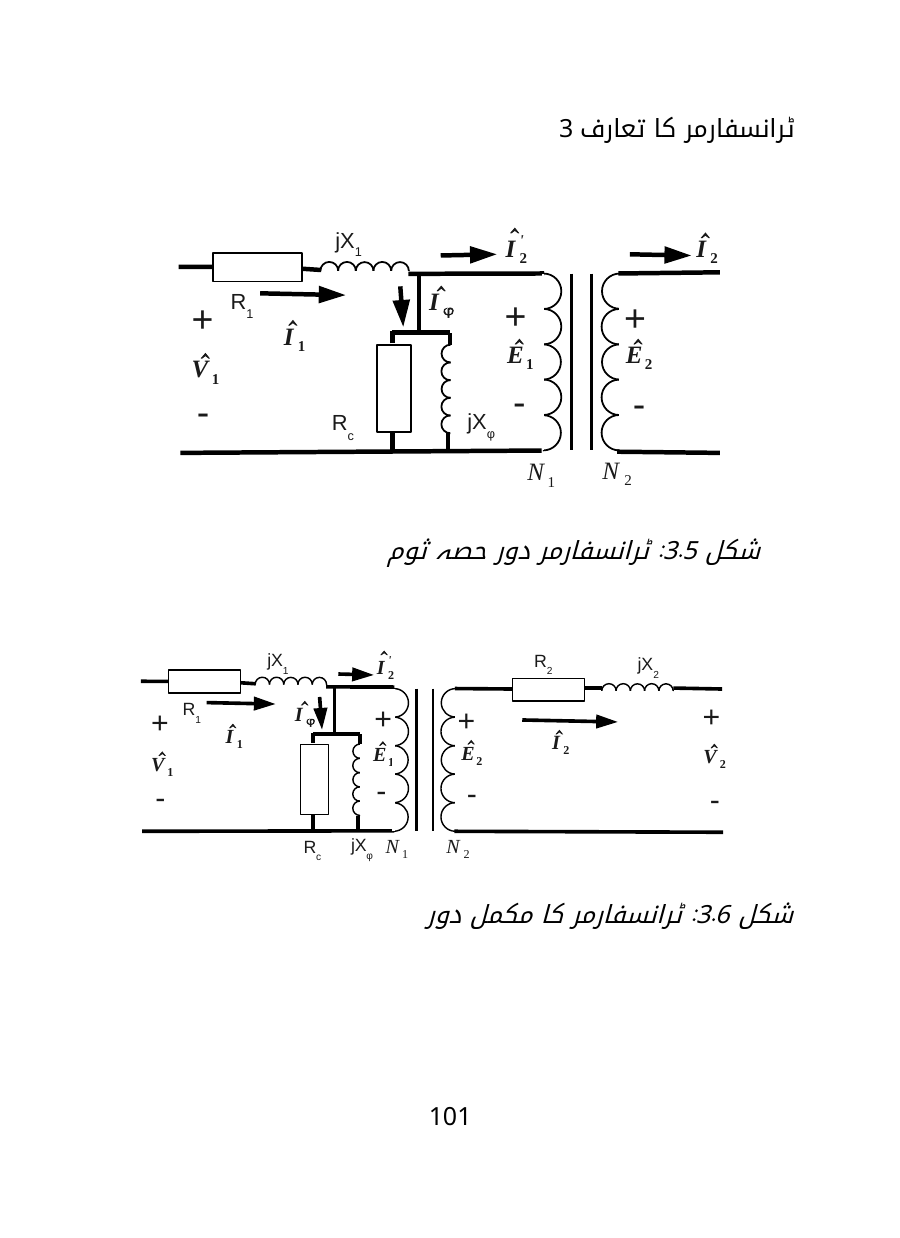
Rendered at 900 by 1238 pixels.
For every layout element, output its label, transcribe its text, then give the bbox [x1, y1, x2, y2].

text شکل 3.5: ٹرانسفارمر دور حصہ ثوم [140, 195, 760, 575]
text شکل 3.6: ٹرانسفارمر کا مکمل دور [107, 621, 793, 939]
